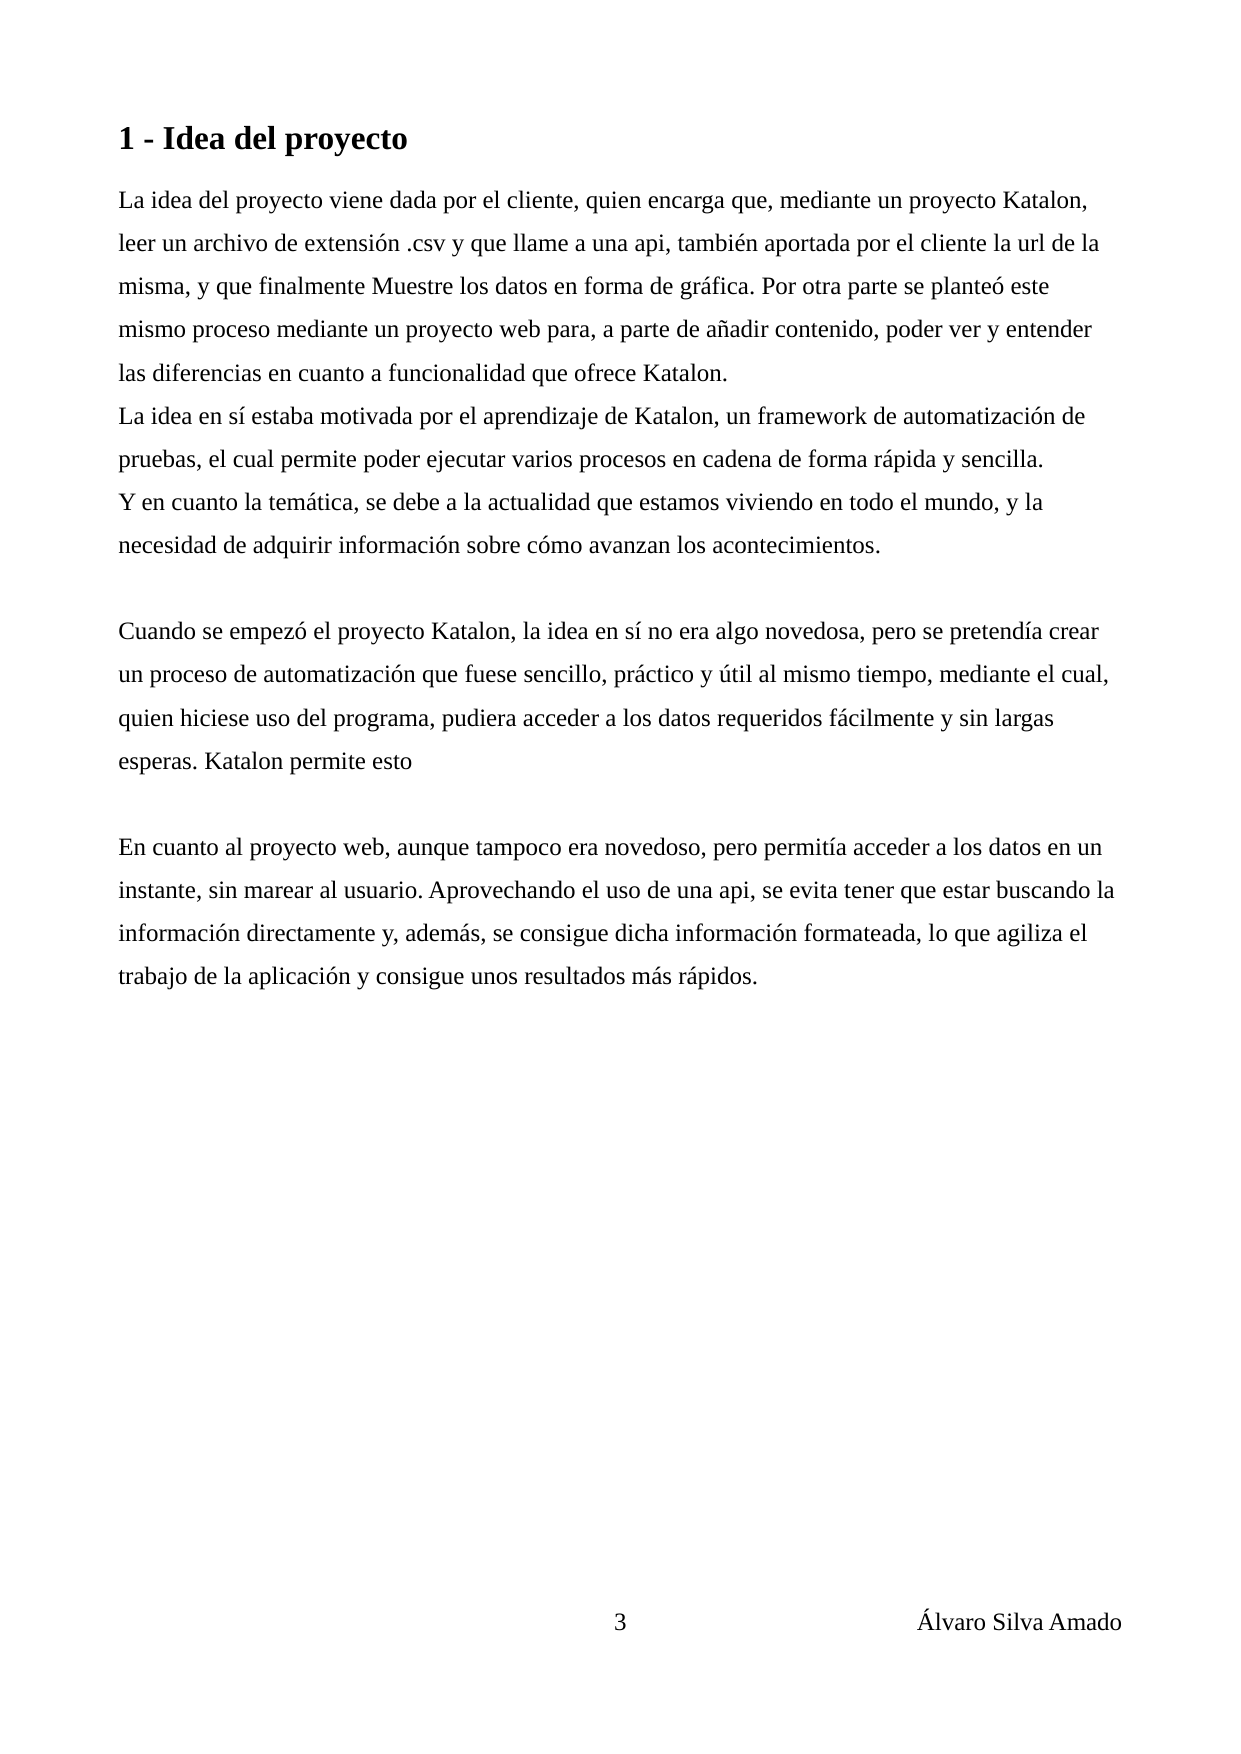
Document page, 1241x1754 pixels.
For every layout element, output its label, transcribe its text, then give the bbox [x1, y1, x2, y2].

text 1 - Idea del proyecto [118, 118, 1122, 156]
text La idea del proyecto viene dada por el cliente, quien encarga que, mediante un proyecto Katalon, leer un archivo de extensión .csv y que llame a una api, también aportada por el cliente la url de la misma, y que finalmente Muestre los datos en forma de gráfica. Por otra parte se planteó este mismo proceso mediante un proyecto web para, a parte de añadir contenido, poder ver y entender las diferencias en cuanto a funcionalidad que ofrece Katalon. La idea en sí estaba motivada por el aprendizaje de Katalon, un framework de automatización de pruebas, el cual permite poder ejecutar varios procesos en cadena de forma rápida y sencilla. [118, 185, 1122, 473]
text En cuanto al proyecto web, aunque tampoco era novedoso, pero permitía acceder a los datos en un instante, sin marear al usuario. Aprovechando el uso de una api, se evita tener que estar buscando la información directamente y, además, se consigue dicha información formateada, lo que agiliza el trabajo de la aplicación y consigue unos resultados más rápidos. [118, 832, 1122, 990]
text Y en cuanto la temática, se debe a la actualidad que estamos viviendo en todo el mundo, y la necesidad de adquirir información sobre cómo avanzan los acontecimientos. Cuando se empezó el proyecto Katalon, la idea en sí no era algo novedosa, pero se pretendía crear un proceso de automatización que fuese sencillo, práctico y útil al mismo tiempo, mediante el cual, quien hiciese uso del programa, pudiera acceder a los datos requeridos fácilmente y sin largas esperas. Katalon permite esto [118, 487, 1122, 818]
